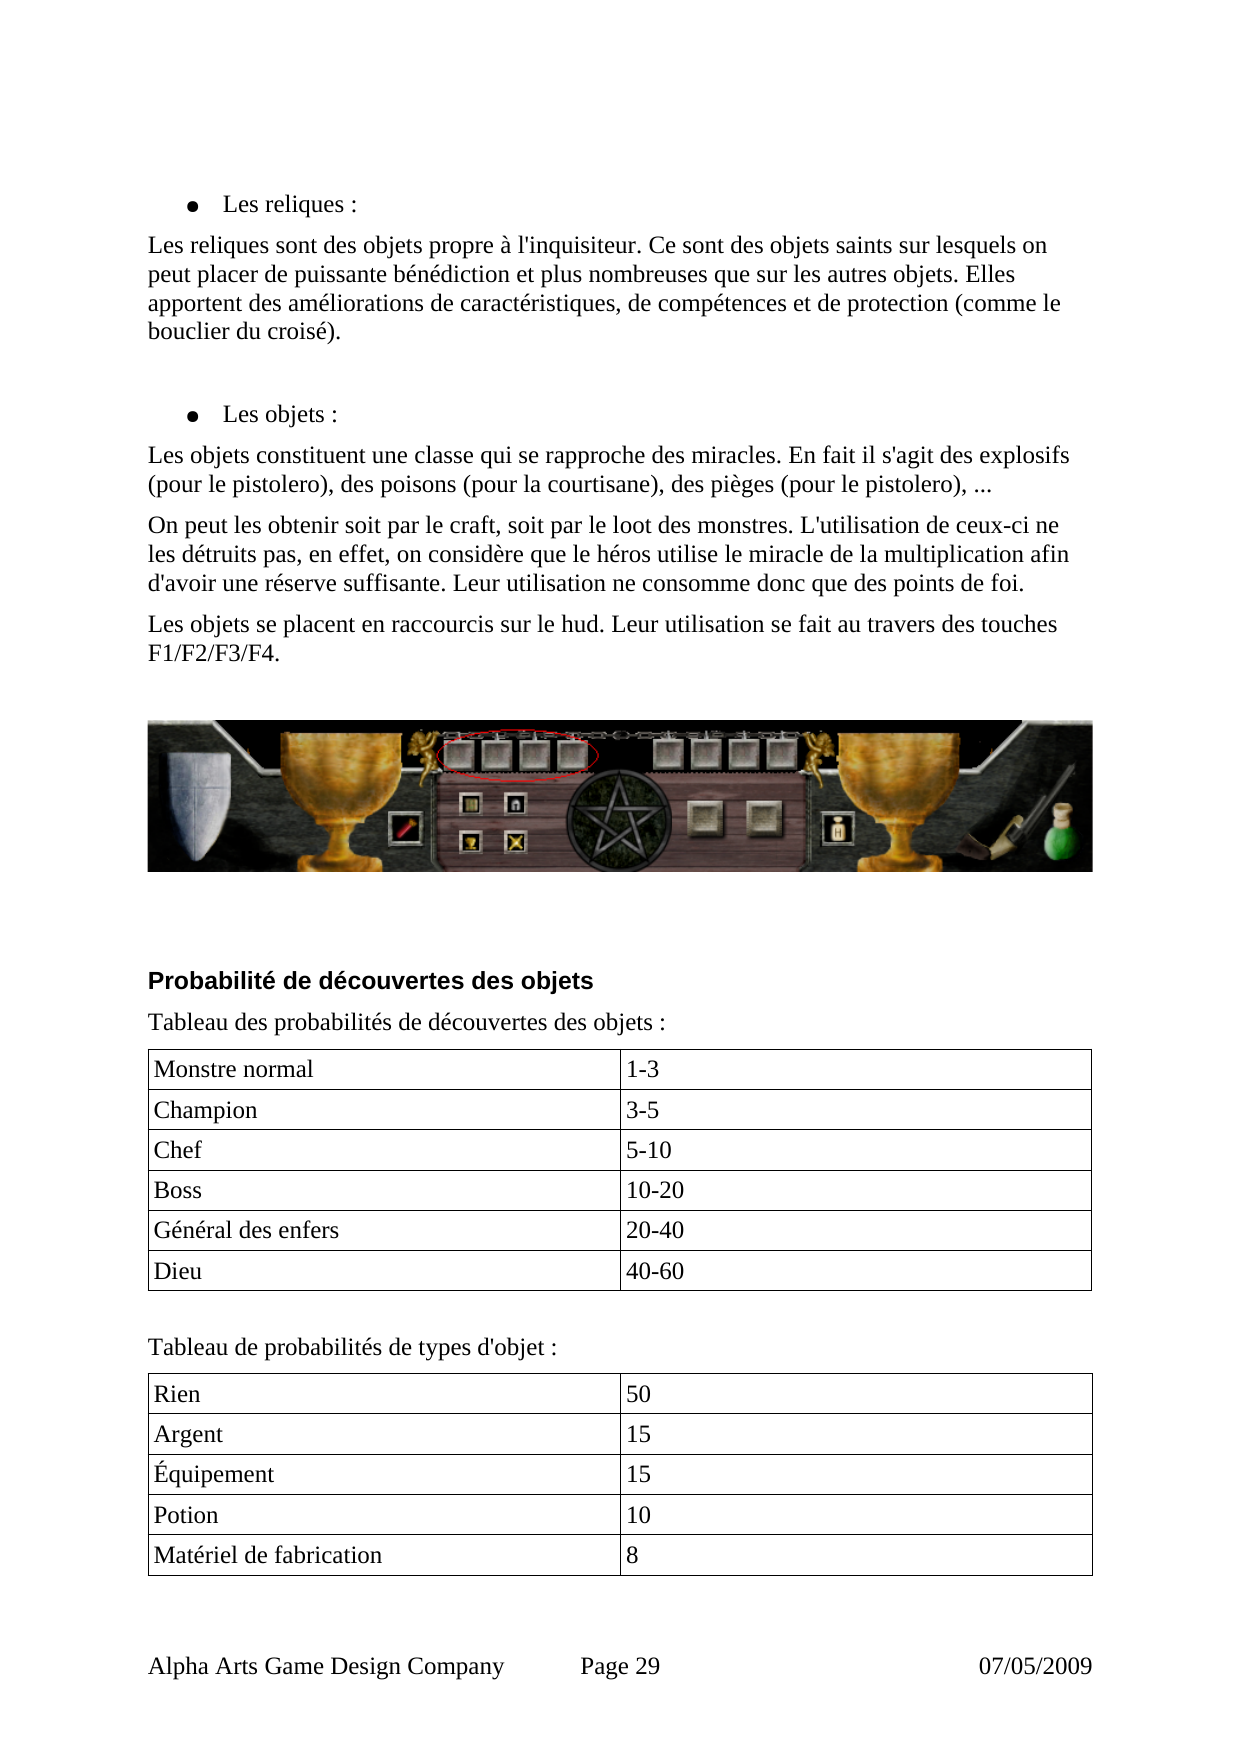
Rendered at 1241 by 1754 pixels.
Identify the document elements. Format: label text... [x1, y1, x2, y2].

table_cell Boss [149, 1171, 620, 1210]
table_cell Dieu [149, 1251, 620, 1290]
table_cell 15 [621, 1455, 1092, 1494]
table_cell Argent [149, 1414, 620, 1454]
text Les objets se placent en raccourcis sur le hud. Leur utilisation se fait au travers des touches F1/F2/F3/F4. [148, 609, 1092, 666]
table_cell Potion [149, 1495, 620, 1534]
table_cell Équipement [149, 1455, 620, 1494]
table_cell Général des enfers [149, 1211, 620, 1250]
picture [147, 720, 1093, 872]
table_cell 20-40 [621, 1211, 1091, 1250]
table_header 1-3 [621, 1050, 1091, 1089]
subtitle Probabilité de découvertes des objets [148, 966, 1092, 995]
table_cell Champion [149, 1090, 620, 1129]
text Tableau des probabilités de découvertes des objets : [148, 1007, 1092, 1036]
table_cell 40-60 [621, 1251, 1091, 1290]
text Les reliques sont des objets propre à l'inquisiteur. Ce sont des objets saints sur lesquels on peut placer de puissante bénédiction et plus nombreuses que sur les autres objets. Elles apportent des améliorations de caractéristiques, de compétences et de protection (comme le bouclier du croisé). [148, 230, 1092, 345]
table_cell 8 [621, 1535, 1092, 1574]
table_cell Chef [149, 1130, 620, 1169]
text Les objets constituent une classe qui se rapproche des miracles. En fait il s'agit des explosifs (pour le pistolero), des poisons (pour la courtisane), des pièges (pour le pistolero), ... [148, 440, 1092, 498]
table_cell 5-10 [621, 1130, 1091, 1169]
table_header Rien [149, 1374, 620, 1413]
table_cell 10 [621, 1495, 1092, 1534]
table_header 50 [621, 1374, 1092, 1413]
table_header Monstre normal [149, 1050, 620, 1089]
text Tableau de probabilités de types d'objet : [148, 1332, 1092, 1361]
list Les objets : [185, 399, 1092, 428]
table_cell 3-5 [621, 1090, 1091, 1129]
text On peut les obtenir soit par le craft, soit par le loot des monstres. L'utilisation de ceux-ci ne les détruits pas, en effet, on considère que le héros utilise le miracle de la multiplication afin d'avoir une réserve suffisante. Leur utilisation ne consomme donc que des points de foi. [148, 510, 1092, 596]
list Les reliques : [185, 189, 1092, 218]
table_cell Matériel de fabrication [149, 1535, 620, 1574]
table_cell 15 [621, 1414, 1092, 1454]
table_cell 10-20 [621, 1171, 1091, 1210]
